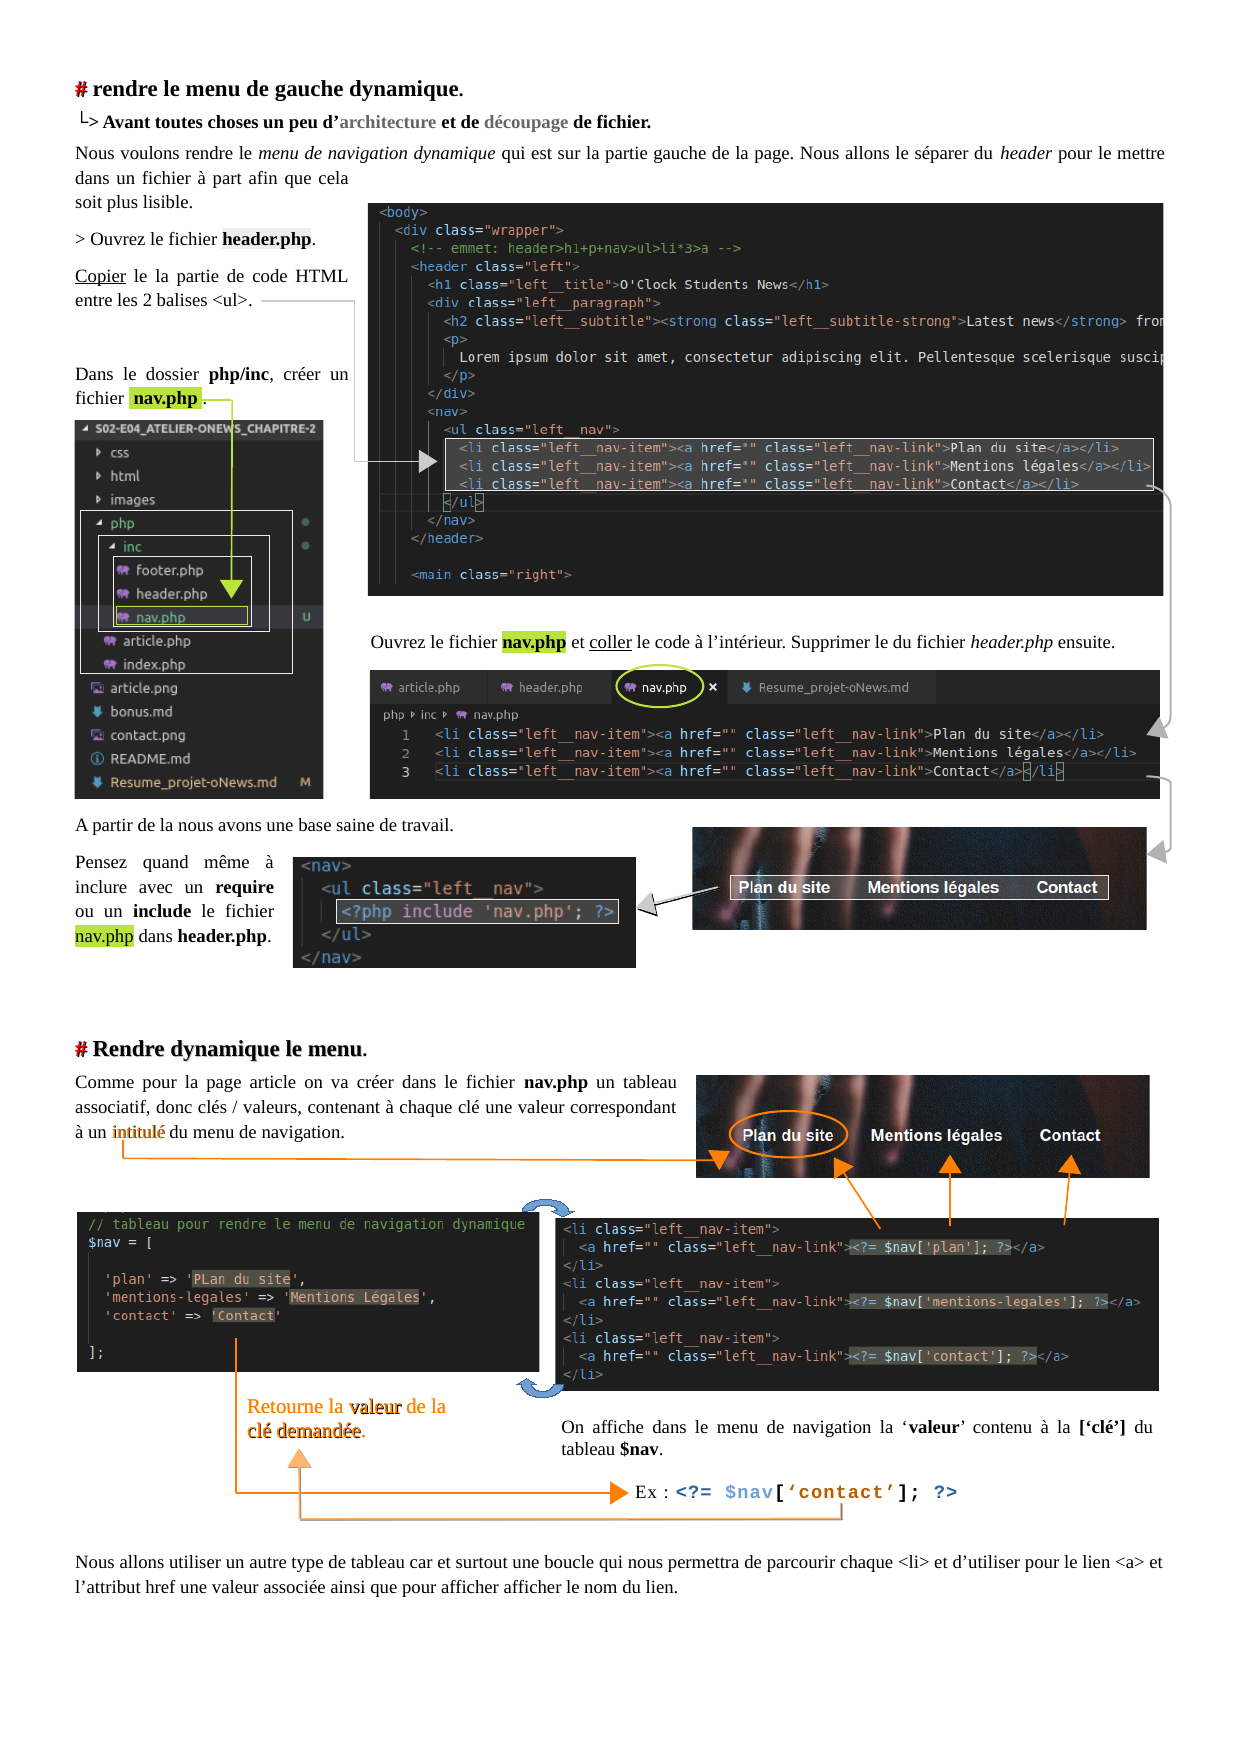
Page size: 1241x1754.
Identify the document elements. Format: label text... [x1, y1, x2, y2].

picture [367, 203, 1164, 596]
text > Ouvrez le fichier header.php. [75, 228, 367, 249]
text Nous allons utiliser un autre type de tableau car et surtout une boucle qui nous permettra de parcourir chaque <li> et d’utiliser pour le lien <a> et l’attribut href une valeur associée ainsi que pour afficher afficher le nom du lien. [75, 1551, 1165, 1597]
text Dans le dossier php/inc, créer un fichier nav.php . [75, 362, 354, 409]
picture [114, 557, 251, 626]
picture [618, 670, 702, 706]
text [446, 439, 1153, 490]
picture [77, 1212, 540, 1372]
text # Rendre dynamique le menu. [75, 1035, 1165, 1061]
picture [81, 511, 292, 673]
picture [692, 827, 1158, 930]
text # rendre le menu de gauche dynamique. [75, 75, 1165, 101]
text Nous voulons rendre le menu de navigation dynamique qui est sur la partie gauche de la page. Nous allons le séparer du header pour le mettre dans un fichier à part afin que cela soit plus lisible. [75, 142, 1165, 213]
picture [369, 670, 1160, 799]
picture [99, 536, 269, 631]
text A partir de la nous avons une base saine de travail. [75, 814, 1165, 836]
text Ouvrez le fichier nav.php et coller le code à l’intérieur. Supprimer le du fichier header.php ensuite. [324, 607, 1165, 653]
picture [74, 420, 324, 799]
text [337, 900, 618, 923]
text Pensez quand même à inclure avec un require ou un include le fichier nav.php dans header.php. [75, 851, 692, 947]
text Comme pour la page article on va créer dans le fichier nav.php un tableau associatif, donc clés / valeurs, contenant à chaque clé une valeur correspondant à un intitulé du menu de navigation. [75, 1071, 1165, 1142]
text └> Avant toutes choses un peu d’architecture et de découpage de fichier. [75, 111, 1165, 133]
text Copier le la partie de code HTML entre les 2 balises <ul>. [75, 264, 367, 311]
picture [292, 857, 636, 968]
picture [555, 1218, 1159, 1391]
picture [696, 1075, 1161, 1178]
text [636, 861, 1165, 947]
text [731, 876, 1108, 899]
